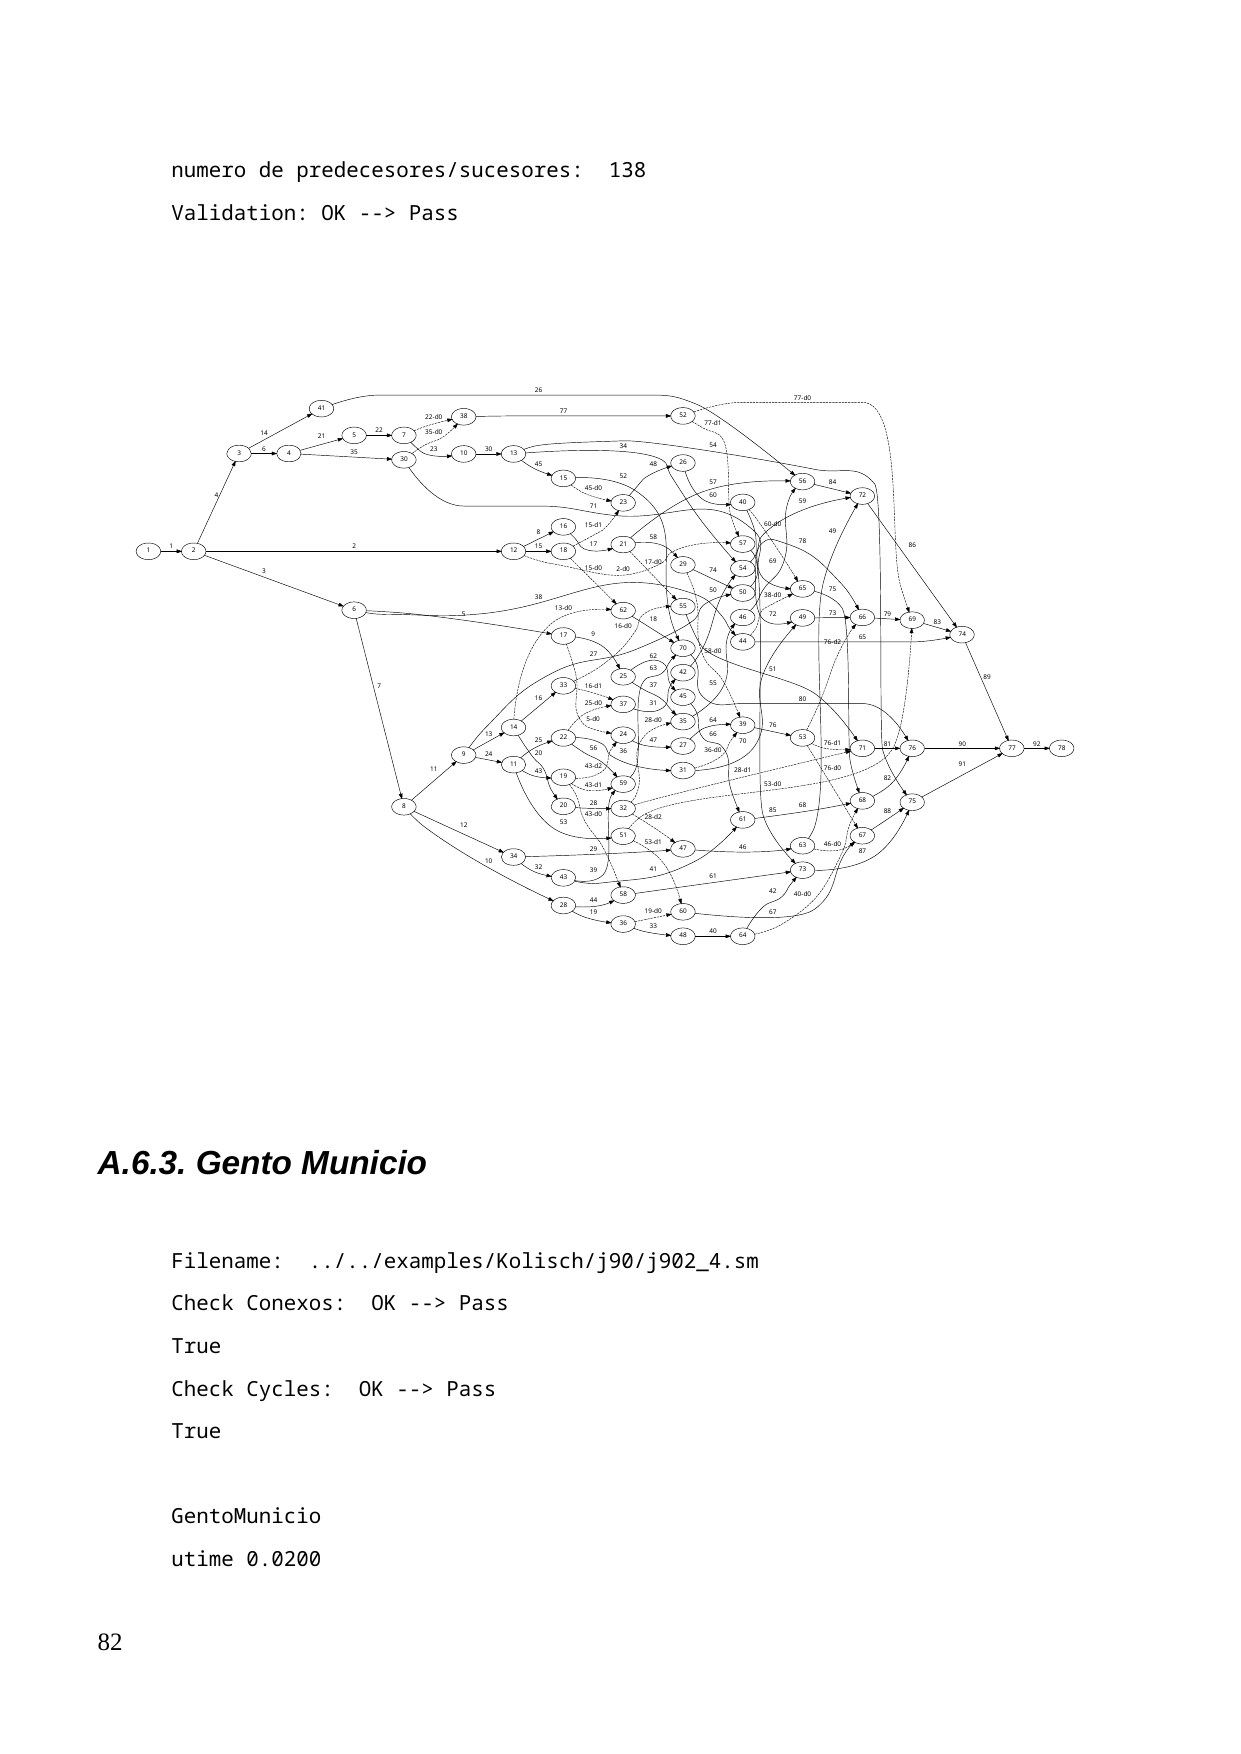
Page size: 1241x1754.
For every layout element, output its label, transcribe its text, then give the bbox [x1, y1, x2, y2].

text utime 0.0200 [171, 1544, 1113, 1572]
text GentoMunicio [171, 1501, 1113, 1530]
text True [171, 1416, 1113, 1445]
text Check Conexos: OK --> Pass [171, 1288, 1113, 1317]
text numero de predecesores/sucesores: 138 [171, 156, 1113, 184]
text True [171, 1331, 1113, 1359]
text Check Cycles: OK --> Pass [171, 1374, 1113, 1402]
text Validation: OK --> Pass [171, 198, 1113, 227]
text Filename: ../../examples/Kolisch/j90/j902_4.sm [171, 1246, 1113, 1274]
subtitle Gento Municio [97, 1143, 1113, 1181]
